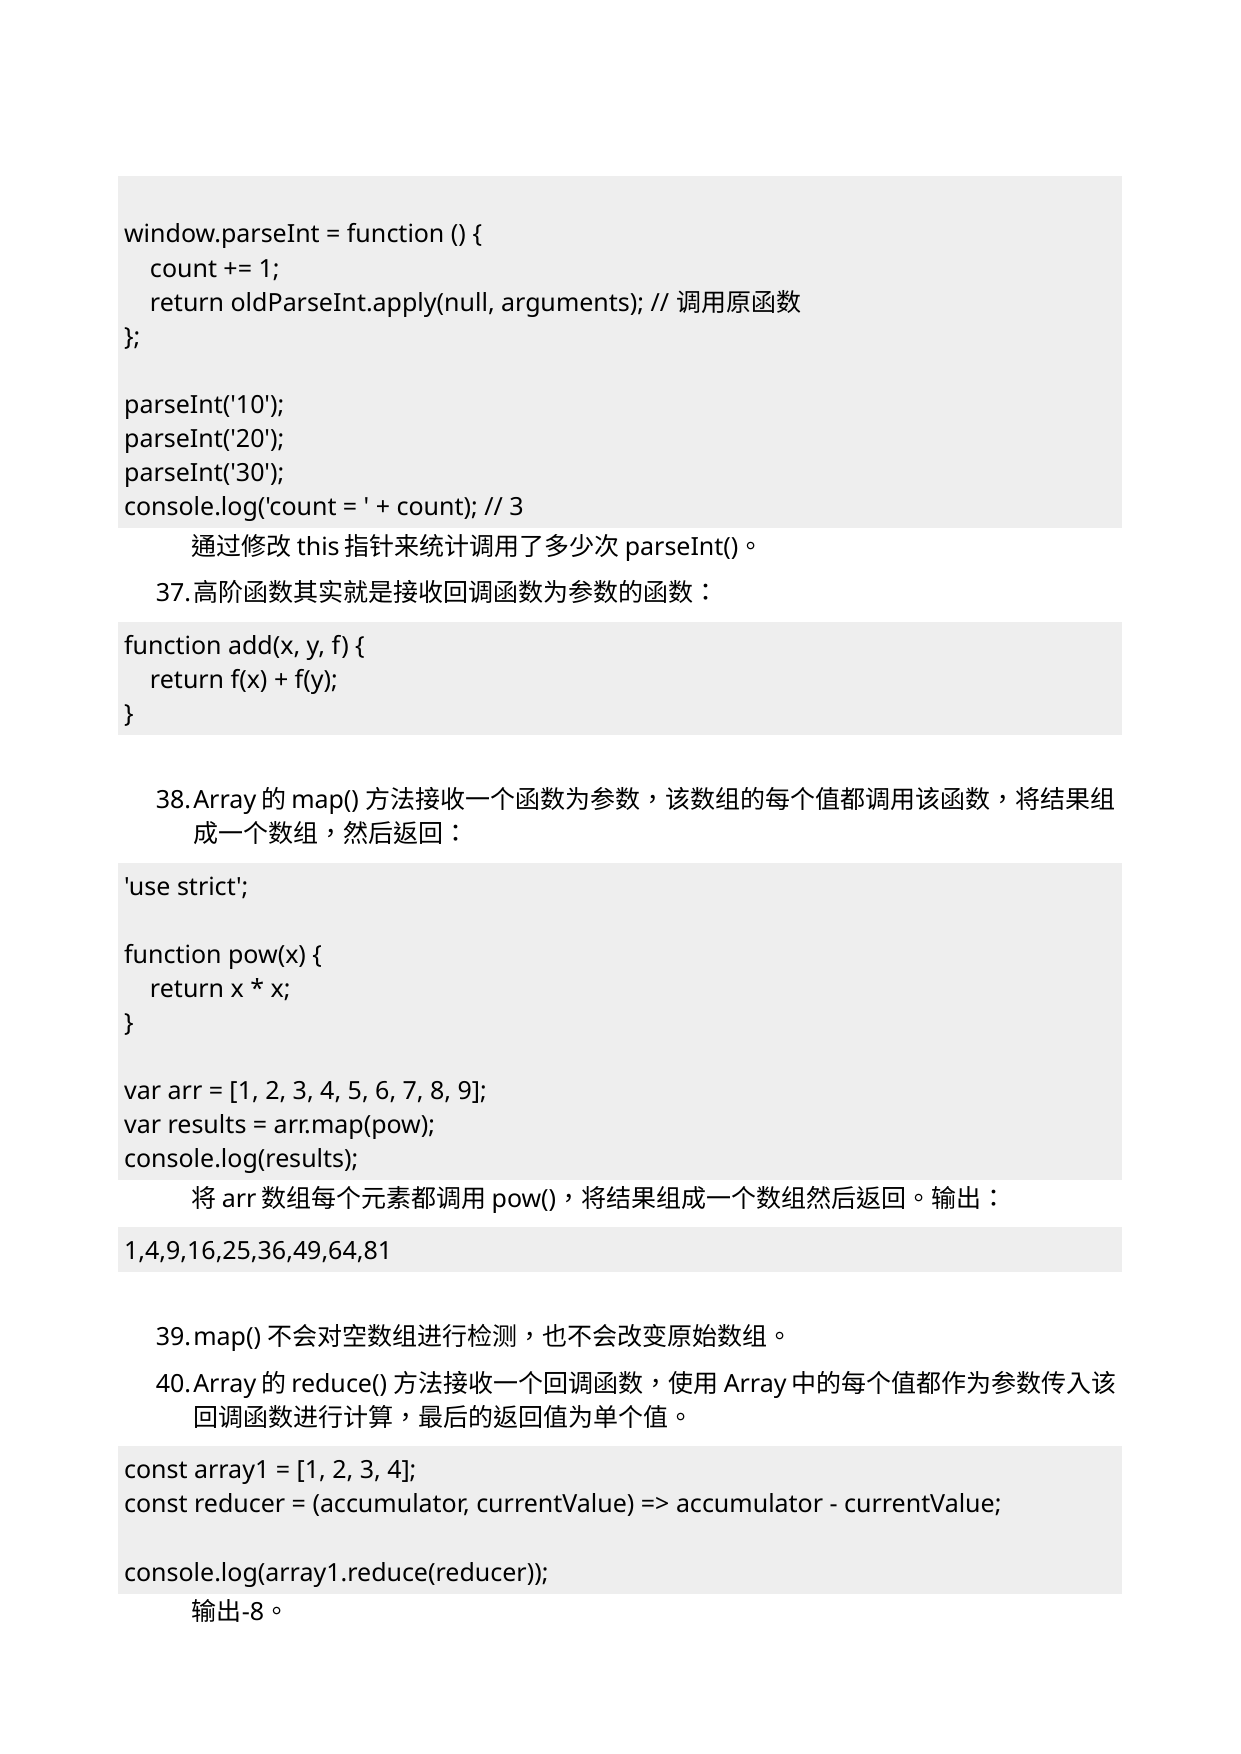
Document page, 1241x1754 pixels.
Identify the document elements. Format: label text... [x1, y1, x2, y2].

table_header 'use strict'; function pow(x) { return x * x; } var arr = [1, 2, 3, 4, 5, 6, 7, 8, 9]; var results = arr.map(pow); console.log(results); [118, 863, 1122, 1180]
list 高阶函数其实就是接收回调函数为参数的函数： [156, 575, 1122, 609]
list Array的map() 方法接收一个函数为参数，该数组的每个值都调用该函数，将结果组成一个数组，然后返回： [156, 782, 1122, 850]
table_header const array1 = [1, 2, 3, 4]; const reducer = (accumulator, currentValue) => accumulator - currentValue; console.log(array1.reduce(reducer)); [118, 1446, 1122, 1594]
list map() 不会对空数组进行检测，也不会改变原始数组。 [156, 1319, 1122, 1353]
table_header 1,4,9,16,25,36,49,64,81 [118, 1227, 1122, 1272]
table_header function add(x, y, f) { return f(x) + f(y); } [118, 622, 1122, 735]
text 输出-8。 [118, 1594, 1122, 1628]
table_header window.parseInt = function () { count += 1; return oldParseInt.apply(null, arguments); // 调用原函数 }; parseInt('10'); parseInt('20'); parseInt('30'); console.log('count = ' + count); // 3 [118, 176, 1122, 528]
text 通过修改this指针来统计调用了多少次parseInt()。 [118, 528, 1122, 562]
text 将arr数组每个元素都调用pow()，将结果组成一个数组然后返回。输出： [118, 1180, 1122, 1214]
list Array的reduce() 方法接收一个回调函数，使用Array中的每个值都作为参数传入该回调函数进行计算，最后的返回值为单个值。 [156, 1366, 1122, 1434]
